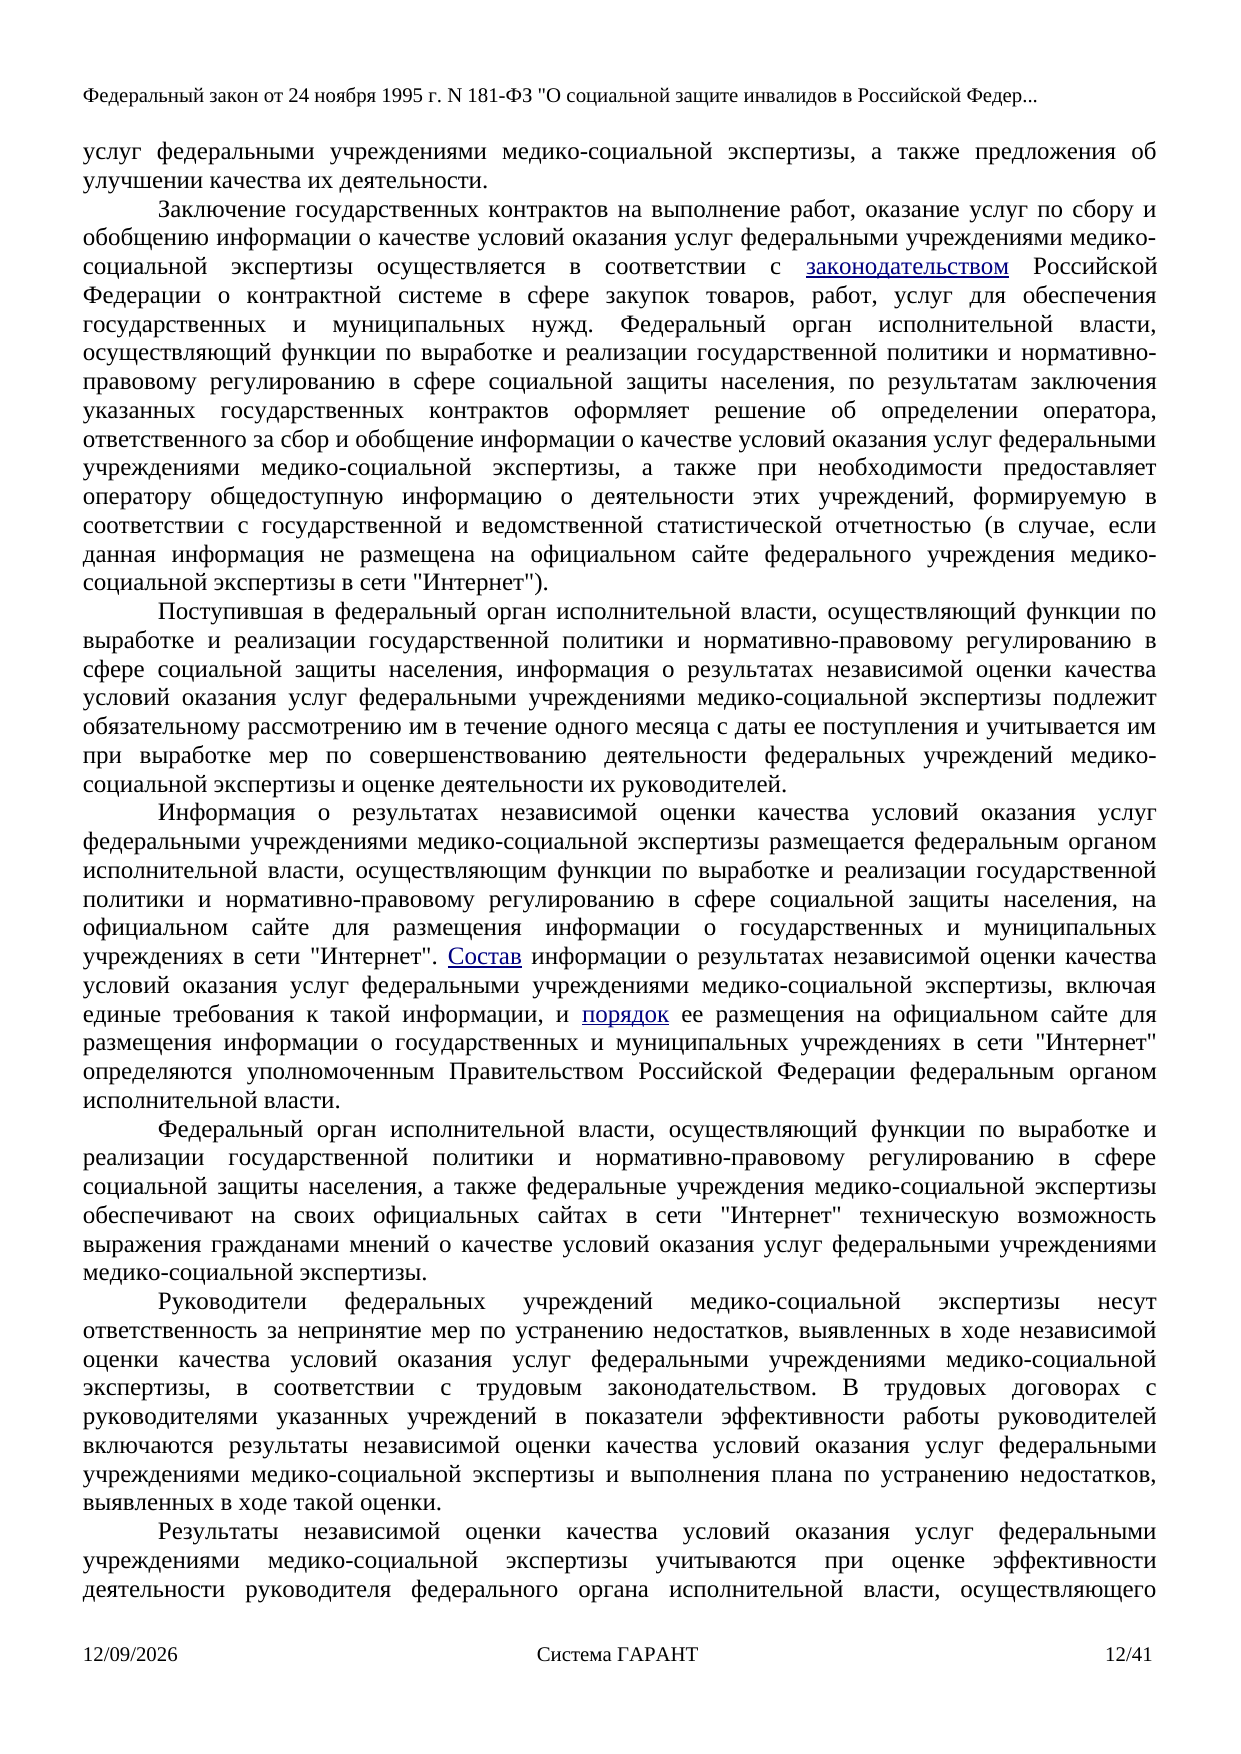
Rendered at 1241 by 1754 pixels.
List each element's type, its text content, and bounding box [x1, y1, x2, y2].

text Поступившая в федеральный орган исполнительной власти, осуществляющий функции по выработке и реализации государственной политики и нормативно-правовому регулированию в сфере социальной защиты населения, информация о результатах независимой оценки качества условий оказания услуг федеральными учреждениями медико-социальной экспертизы подлежит обязательному рассмотрению им в течение одного месяца с даты ее поступления и учитывается им при выработке мер по совершенствованию деятельности федеральных учреждений медико-социальной экспертизы и оценке деятельности их руководителей. [83, 596, 1157, 797]
text Результаты независимой оценки качества условий оказания услуг федеральными учреждениями медико-социальной экспертизы учитываются при оценке эффективности деятельности руководителя федерального органа исполнительной власти, осуществляющего [83, 1516, 1157, 1602]
text услуг федеральными учреждениями медико-социальной экспертизы, а также предложения об улучшении качества их деятельности. [83, 136, 1157, 194]
text Информация о результатах независимой оценки качества условий оказания услуг федеральными учреждениями медико-социальной экспертизы размещается федеральным органом исполнительной власти, осуществляющим функции по выработке и реализации государственной политики и нормативно-правовому регулированию в сфере социальной защиты населения, на официальном сайте для размещения информации о государственных и муниципальных учреждениях в сети "Интернет". Состав информации о результатах независимой оценки качества условий оказания услуг федеральными учреждениями медико-социальной экспертизы, включая единые требования к такой информации, и порядок ее размещения на официальном сайте для размещения информации о государственных и муниципальных учреждениях в сети "Интернет" определяются уполномоченным Правительством Российской Федерации федеральным органом исполнительной власти. [83, 797, 1157, 1114]
text Заключение государственных контрактов на выполнение работ, оказание услуг по сбору и обобщению информации о качестве условий оказания услуг федеральными учреждениями медико-социальной экспертизы осуществляется в соответствии с законодательством Российской Федерации о контрактной системе в сфере закупок товаров, работ, услуг для обеспечения государственных и муниципальных нужд. Федеральный орган исполнительной власти, осуществляющий функции по выработке и реализации государственной политики и нормативно-правовому регулированию в сфере социальной защиты населения, по результатам заключения указанных государственных контрактов оформляет решение об определении оператора, ответственного за сбор и обобщение информации о качестве условий оказания услуг федеральными учреждениями медико-социальной экспертизы, а также при необходимости предоставляет оператору общедоступную информацию о деятельности этих учреждений, формируемую в соответствии с государственной и ведомственной статистической отчетностью (в случае, если данная информация не размещена на официальном сайте федерального учреждения медико-социальной экспертизы в сети "Интернет"). [83, 194, 1157, 596]
text Федеральный орган исполнительной власти, осуществляющий функции по выработке и реализации государственной политики и нормативно-правовому регулированию в сфере социальной защиты населения, а также федеральные учреждения медико-социальной экспертизы обеспечивают на своих официальных сайтах в сети "Интернет" техническую возможность выражения гражданами мнений о качестве условий оказания услуг федеральными учреждениями медико-социальной экспертизы. [83, 1114, 1157, 1286]
text Руководители федеральных учреждений медико-социальной экспертизы несут ответственность за непринятие мер по устранению недостатков, выявленных в ходе независимой оценки качества условий оказания услуг федеральными учреждениями медико-социальной экспертизы, в соответствии с трудовым законодательством. В трудовых договорах с руководителями указанных учреждений в показатели эффективности работы руководителей включаются результаты независимой оценки качества условий оказания услуг федеральными учреждениями медико-социальной экспертизы и выполнения плана по устранению недостатков, выявленных в ходе такой оценки. [83, 1286, 1157, 1516]
